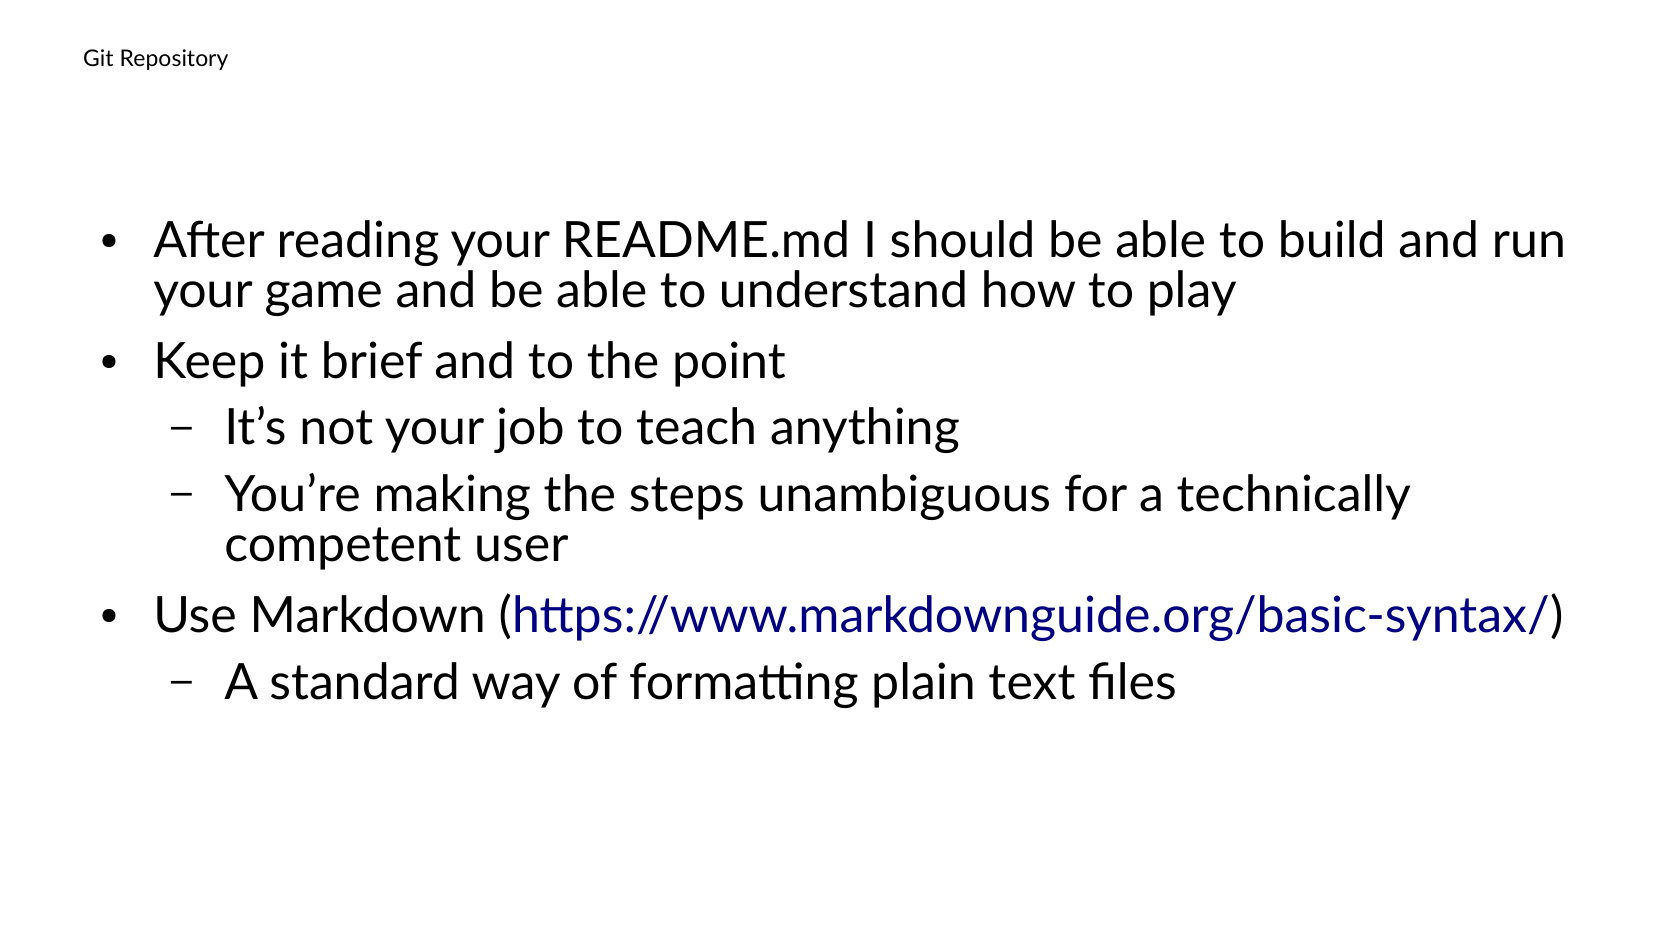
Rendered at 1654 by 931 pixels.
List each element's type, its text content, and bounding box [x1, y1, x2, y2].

title Git Repository [83, 0, 1571, 119]
list After reading your README.md I should be able to build and run your game and be able to understand how to play Keep it brief and to the point It’s not your job to teach anything You’re making the steps unambiguous for a technically competent user Use Markdown (https://www.markdownguide.org/basic-syntax/) A standard way of formatting plain text files [82, 217, 1571, 839]
